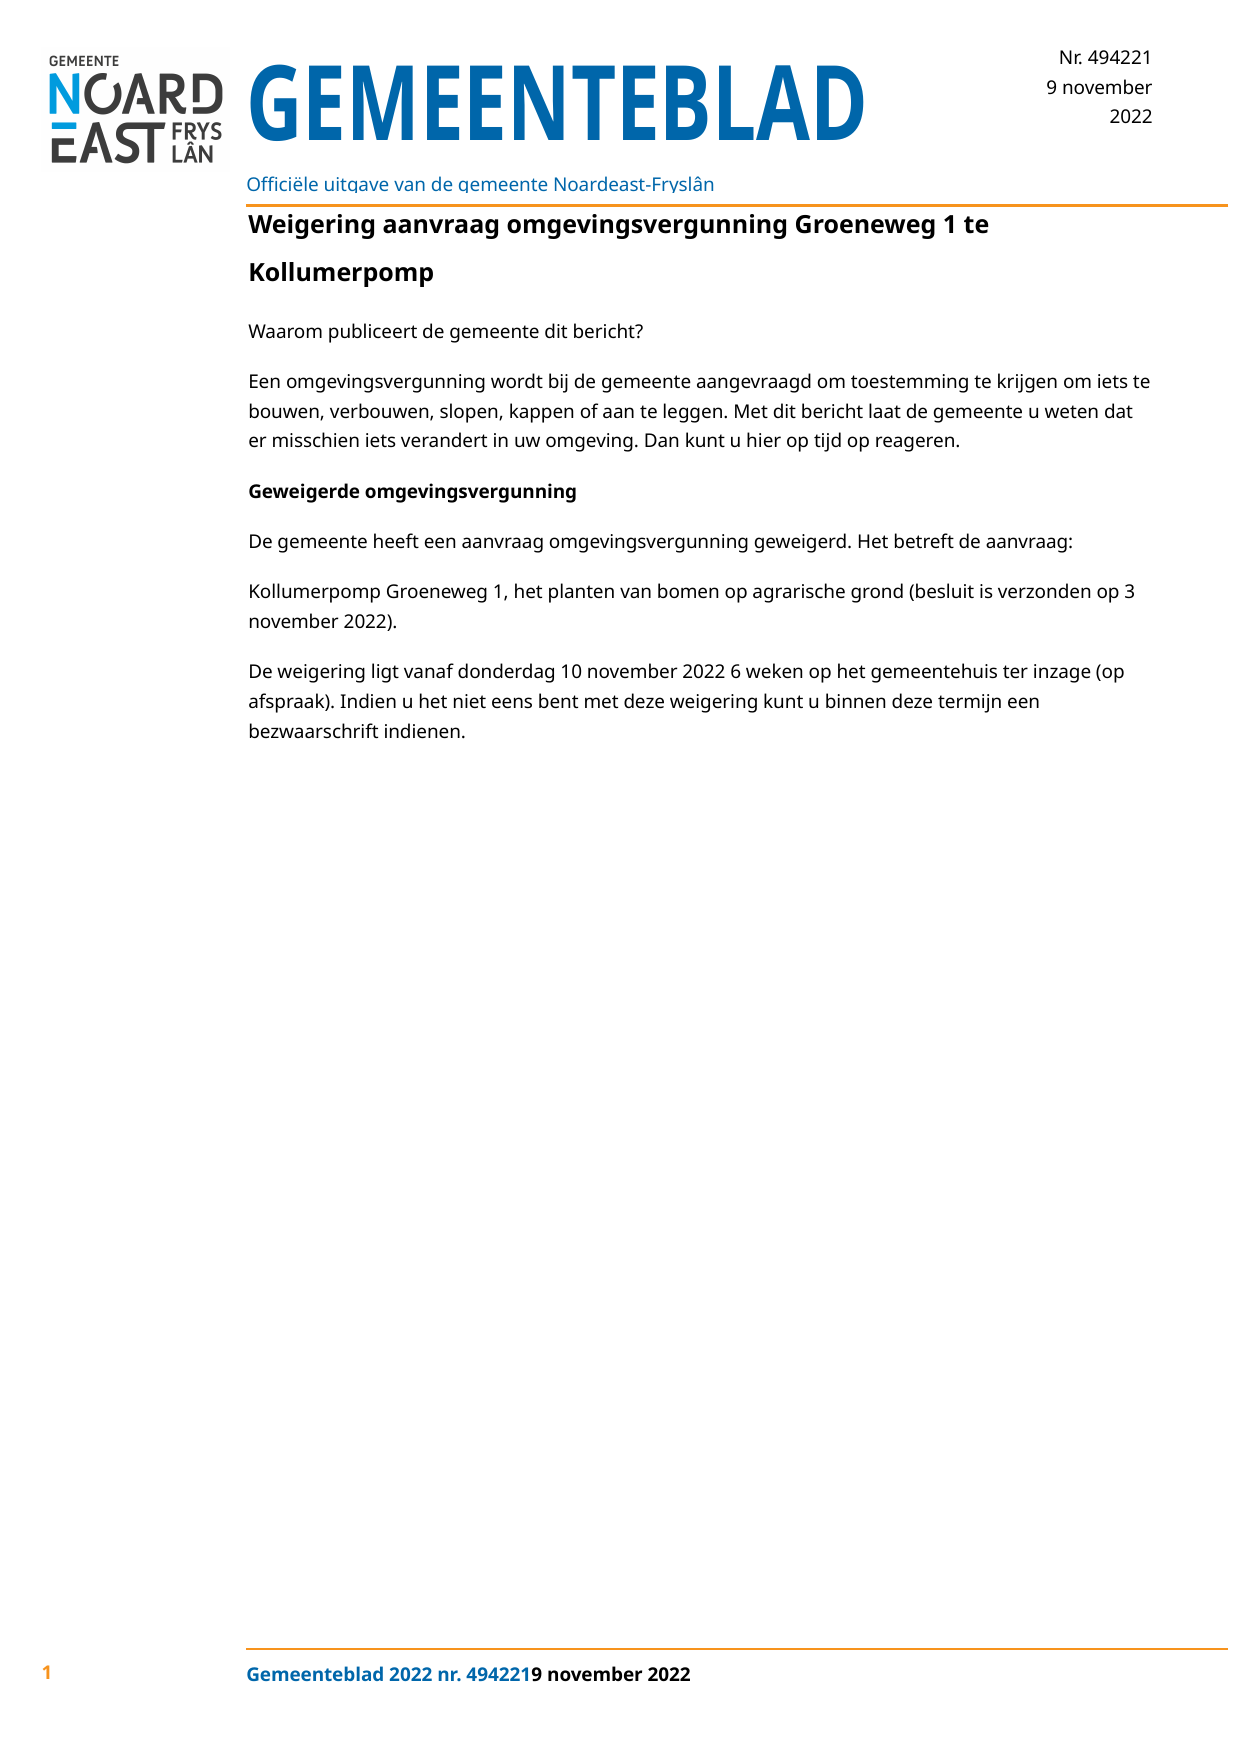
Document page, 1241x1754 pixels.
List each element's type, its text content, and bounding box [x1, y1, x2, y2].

text De weigering ligt vanaf donderdag 10 november 2022 6 weken op het gemeentehuis ter inzage (op afspraak). Indien u het niet eens bent met deze weigering kunt u binnen deze termijn een bezwaarschrift indienen. [248, 659, 1152, 744]
text Waarom publiceert de gemeente dit bericht? [248, 318, 1152, 344]
text Geweigerde omgevingsvergunning [248, 478, 1152, 504]
text Een omgevingsvergunning wordt bij de gemeente aangevraagd om toestemming te krijgen om iets te bouwen, verbouwen, slopen, kappen of aan te leggen. Met dit bericht laat de gemeente u weten dat er misschien iets verandert in uw omgeving. Dan kunt u hier op tijd op reageren. [248, 368, 1152, 453]
text Weigering aanvraag omgevingsvergunning Groeneweg 1 te Kollumerpomp [248, 207, 1152, 288]
text De gemeente heeft een aanvraag omgevingsvergunning geweigerd. Het betreft de aanvraag: [248, 528, 1152, 554]
picture [41, 47, 231, 172]
text Kollumerpomp Groeneweg 1, het planten van bomen op agrarische grond (besluit is verzonden op 3 november 2022). [248, 579, 1152, 634]
